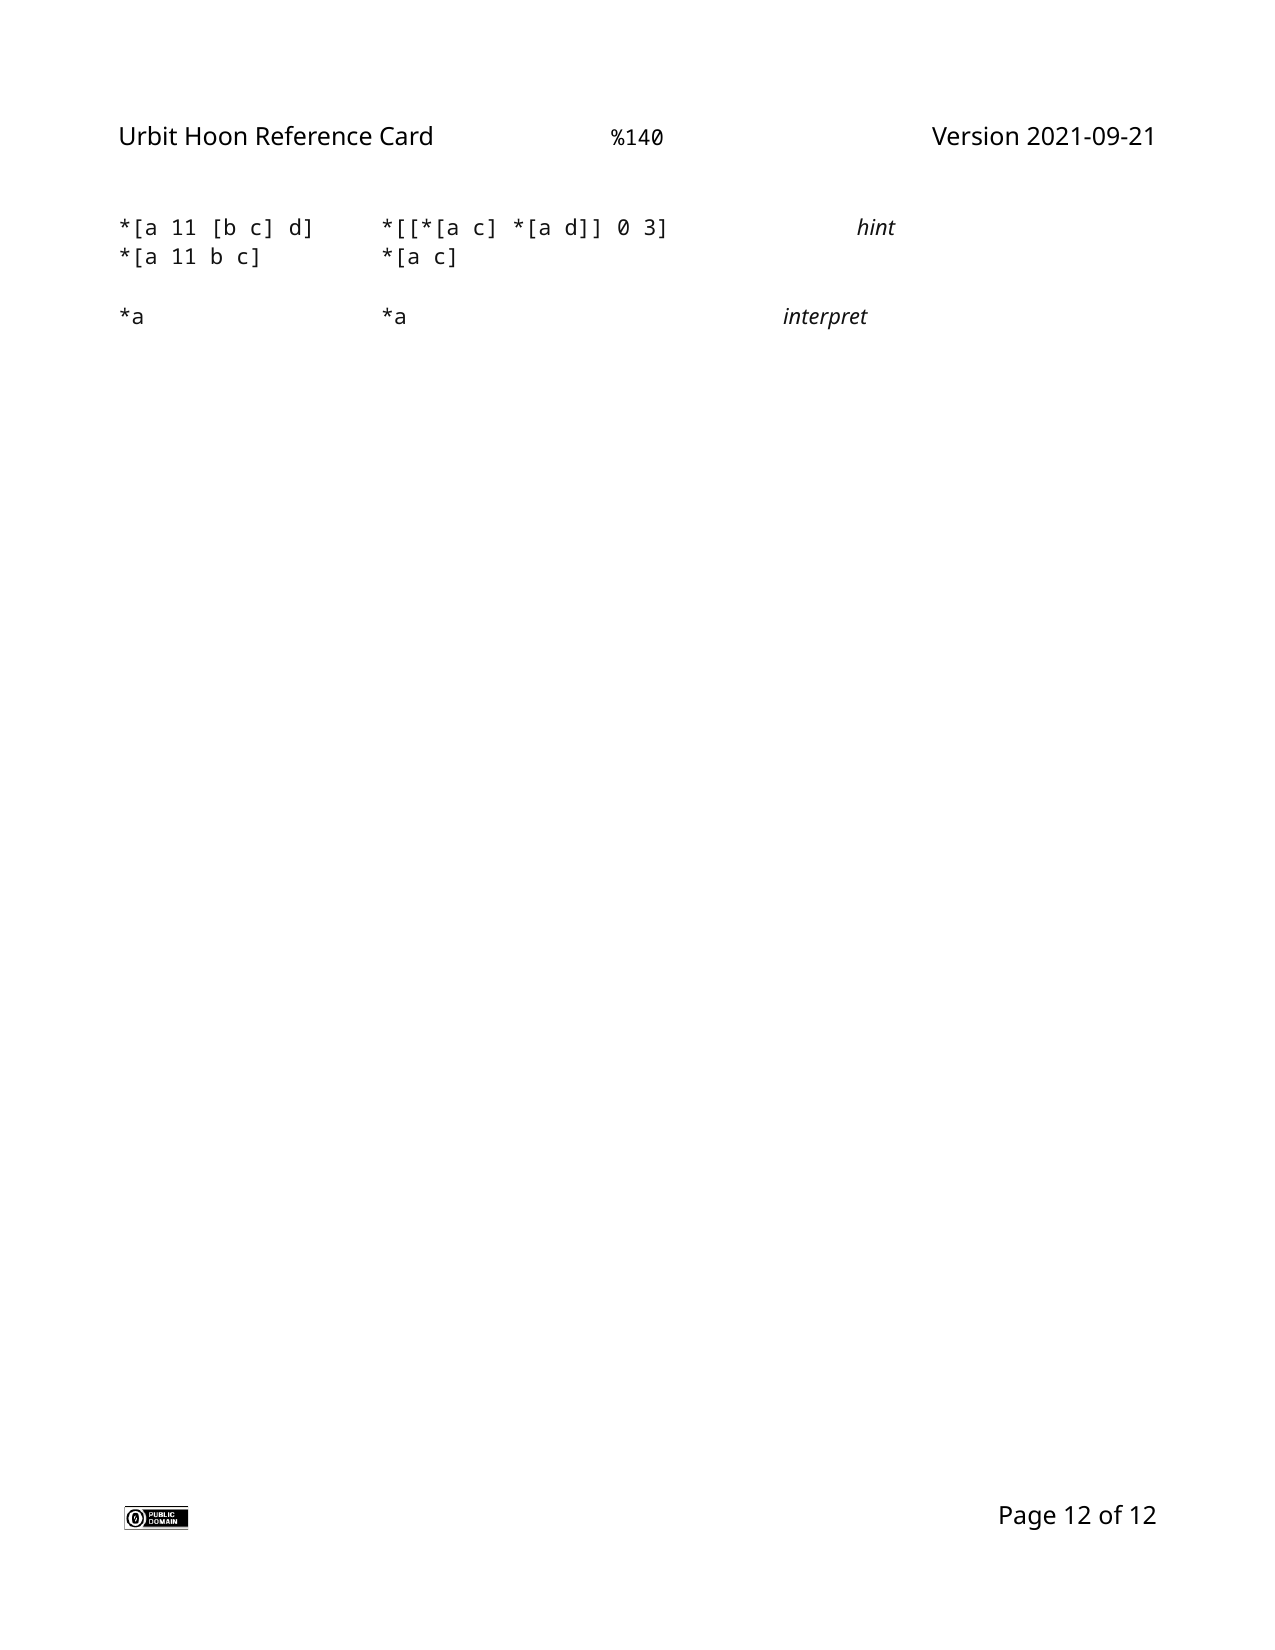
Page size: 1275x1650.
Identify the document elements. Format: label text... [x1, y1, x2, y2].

text *[a 11 [b c] d] *[[*[a c] *[a d]] 0 3] hint [118, 211, 1157, 241]
text *[a 11 b c] *[a c] [118, 241, 1157, 271]
text *a *a interpret [118, 301, 1157, 331]
picture [124, 1506, 189, 1530]
